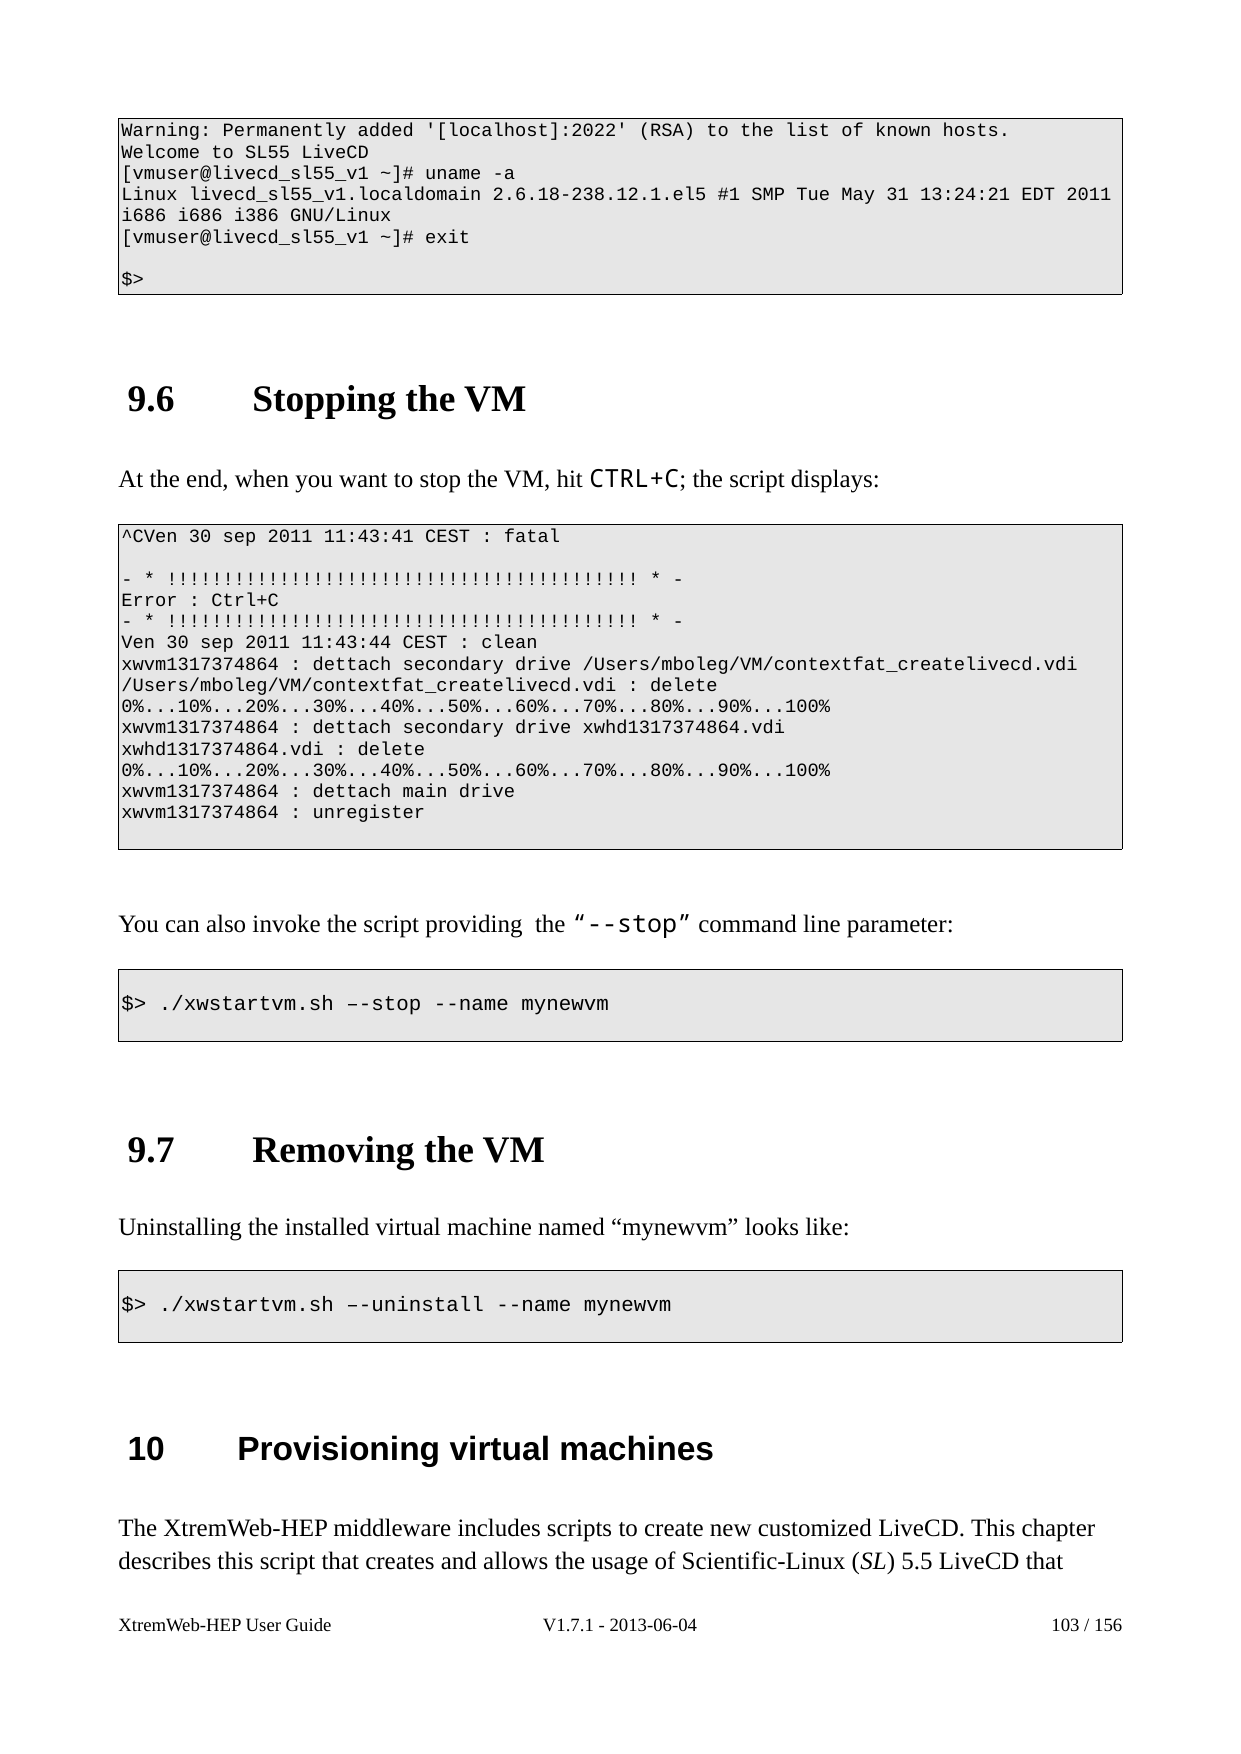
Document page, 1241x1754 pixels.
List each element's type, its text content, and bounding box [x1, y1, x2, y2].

text Warning: Permanently added '[localhost]:2022' (RSA) to the list of known hosts. [119, 119, 1122, 139]
subtitle Removing the VM [118, 1128, 1122, 1171]
text $> [119, 267, 1122, 294]
text Error : Ctrl+C [119, 588, 1122, 609]
text Uninstalling the installed virtual machine named “mynewvm” looks like: [118, 1212, 1122, 1241]
text At the end, when you want to stop the VM, hit CTRL+C; the script displays: [118, 461, 1122, 495]
text The XtremWeb-HEP middleware includes scripts to create new customized LiveCD. This chapter describes this script that creates and allows the usage of Scientific-Linux (SL) 5.5 LiveCD that [118, 1513, 1122, 1575]
text /Users/mboleg/VM/contextfat_createlivecd.vdi : delete [119, 673, 1122, 694]
subtitle Stopping the VM [118, 377, 1122, 420]
text Linux livecd_sl55_v1.localdomain 2.6.18-238.12.1.el5 #1 SMP Tue May 31 13:24:21 EDT 2011 i686 i686 i386 GNU/Linux [119, 182, 1122, 224]
text 0%...10%...20%...30%...40%...50%...60%...70%...80%...90%...100% [119, 758, 1122, 779]
text ^CVen 30 sep 2011 11:43:41 CEST : fatal [119, 525, 1122, 545]
text Welcome to SL55 LiveCD [119, 139, 1122, 161]
text - * !!!!!!!!!!!!!!!!!!!!!!!!!!!!!!!!!!!!!!!!!! * - [119, 566, 1122, 588]
text You can also invoke the script providing the “--stop” command line parameter: [118, 906, 1122, 940]
text $> ./xwstartvm.sh –-uninstall --name mynewvm [119, 1291, 1122, 1315]
text $> ./xwstartvm.sh –-stop --name mynewvm [119, 990, 1122, 1014]
text Ven 30 sep 2011 11:43:44 CEST : clean [119, 630, 1122, 651]
subtitle Provisioning virtual machines [118, 1429, 1122, 1467]
text [vmuser@livecd_sl55_v1 ~]# exit [119, 224, 1122, 246]
text xwvm1317374864 : dettach secondary drive xwhd1317374864.vdi [119, 715, 1122, 736]
text 0%...10%...20%...30%...40%...50%...60%...70%...80%...90%...100% [119, 694, 1122, 715]
text - * !!!!!!!!!!!!!!!!!!!!!!!!!!!!!!!!!!!!!!!!!! * - [119, 609, 1122, 630]
text xwvm1317374864 : unregister [119, 800, 1122, 821]
text xwhd1317374864.vdi : delete [119, 736, 1122, 758]
text xwvm1317374864 : dettach main drive [119, 779, 1122, 800]
text xwvm1317374864 : dettach secondary drive /Users/mboleg/VM/contextfat_createlivecd.vdi [119, 651, 1122, 673]
text [vmuser@livecd_sl55_v1 ~]# uname -a [119, 161, 1122, 182]
